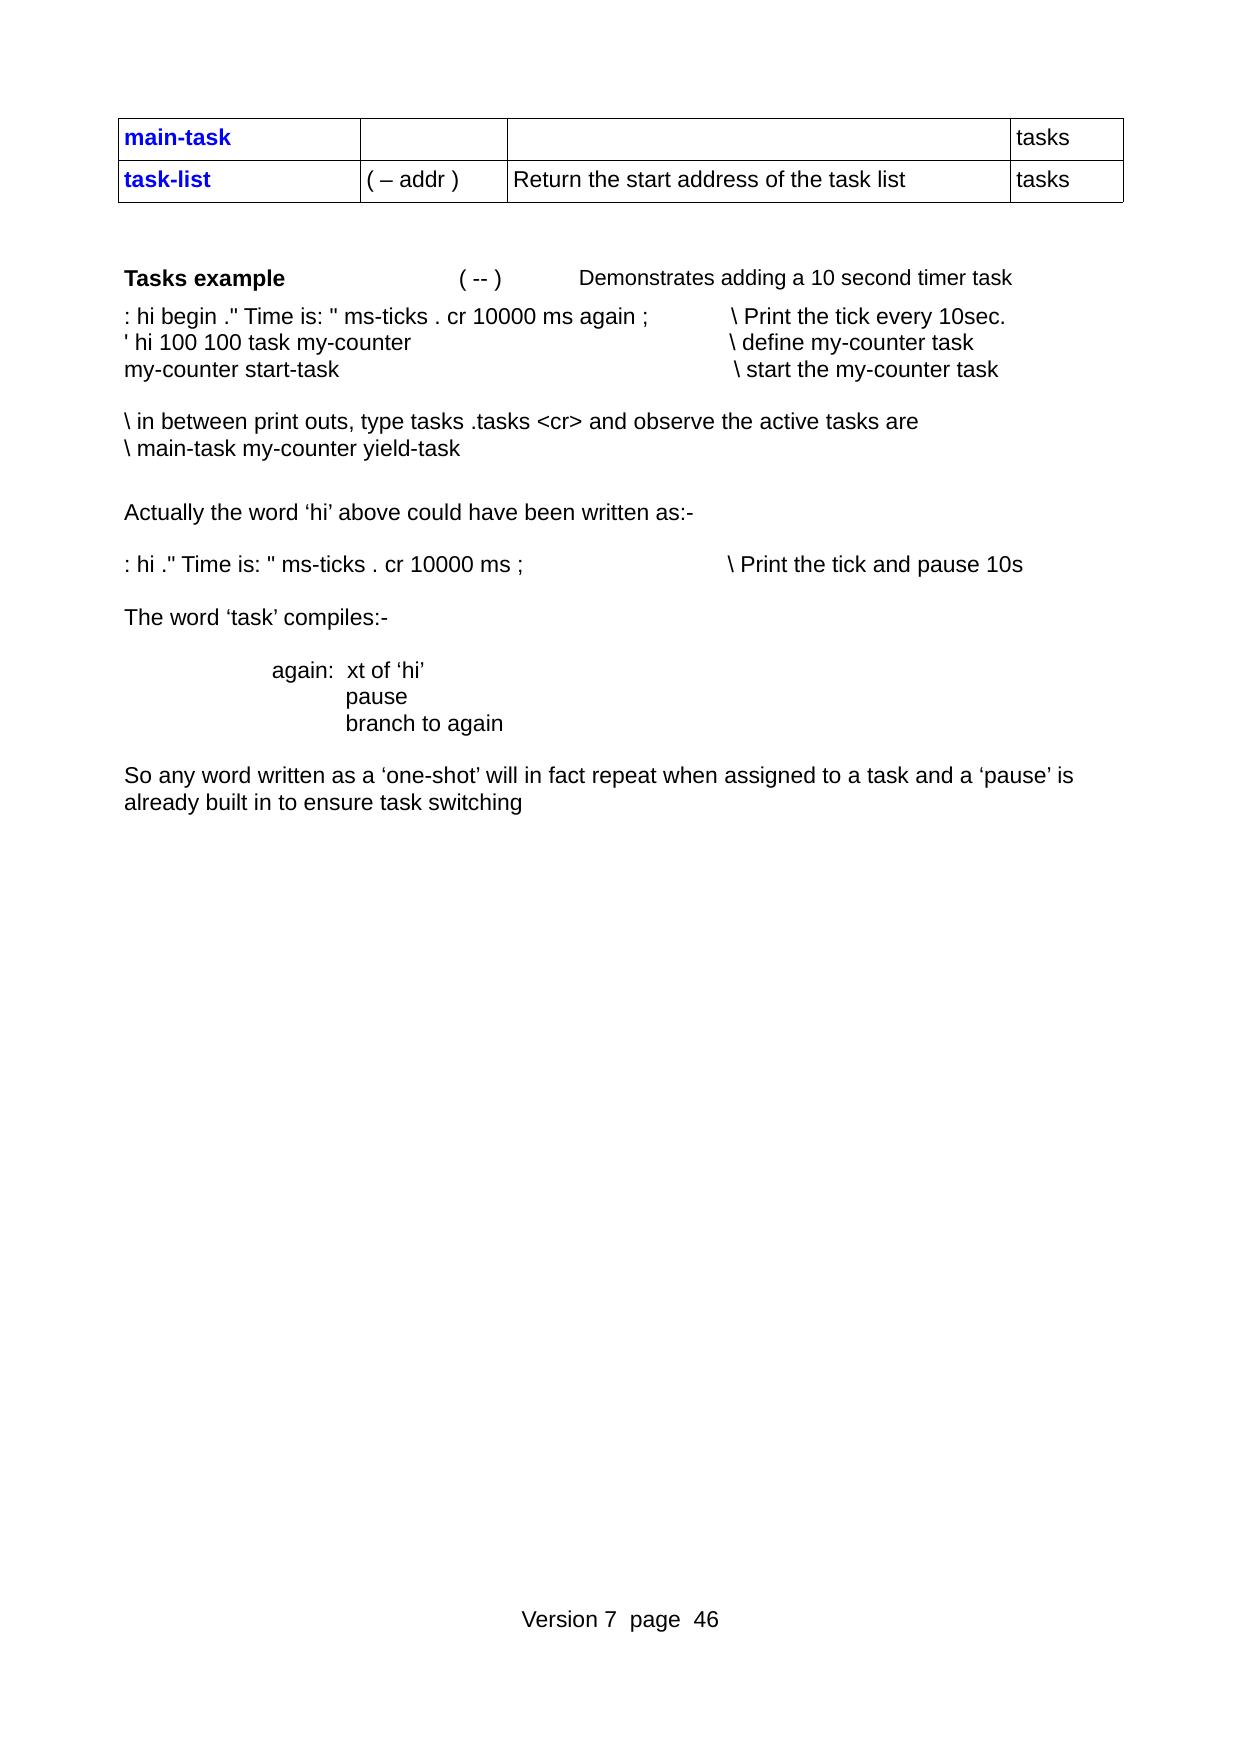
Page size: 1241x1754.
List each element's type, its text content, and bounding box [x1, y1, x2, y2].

table_cell [361, 119, 507, 160]
table_cell ( – addr ) [361, 161, 507, 202]
table_header ( -- ) [453, 259, 573, 297]
table_cell Actually the word ‘hi’ above could have been written as:- : hi ." Time is: " ms-ticks . cr 10000 ms ; \ Print the tick and pause 10s The word ‘task’ compiles:- again: xt of ‘hi’ pause branch to again So any word written as a ‘one-shot’ will in fact repeat when assigned to a task and a ‘pause’ is already built in to ensure task switching [118, 467, 1123, 821]
table_cell [508, 119, 1010, 160]
table_header Demonstrates adding a 10 second timer task [573, 259, 1123, 297]
table_cell : hi begin ." Time is: " ms-ticks . cr 10000 ms again ; \ Print the tick every 10sec. ' hi 100 100 task my-counter \ define my-counter task my-counter start-task \ start the my-counter task \ in between print outs, type tasks .tasks <cr> and observe the active tasks are \ main-task my-counter yield-task [118, 297, 1123, 467]
table_cell tasks [1011, 161, 1123, 202]
table_cell main-task [119, 119, 360, 160]
table_cell tasks [1011, 119, 1123, 160]
table_cell Return the start address of the task list [508, 161, 1010, 202]
table_cell task-list [119, 161, 360, 202]
table_header Tasks example [118, 259, 453, 297]
